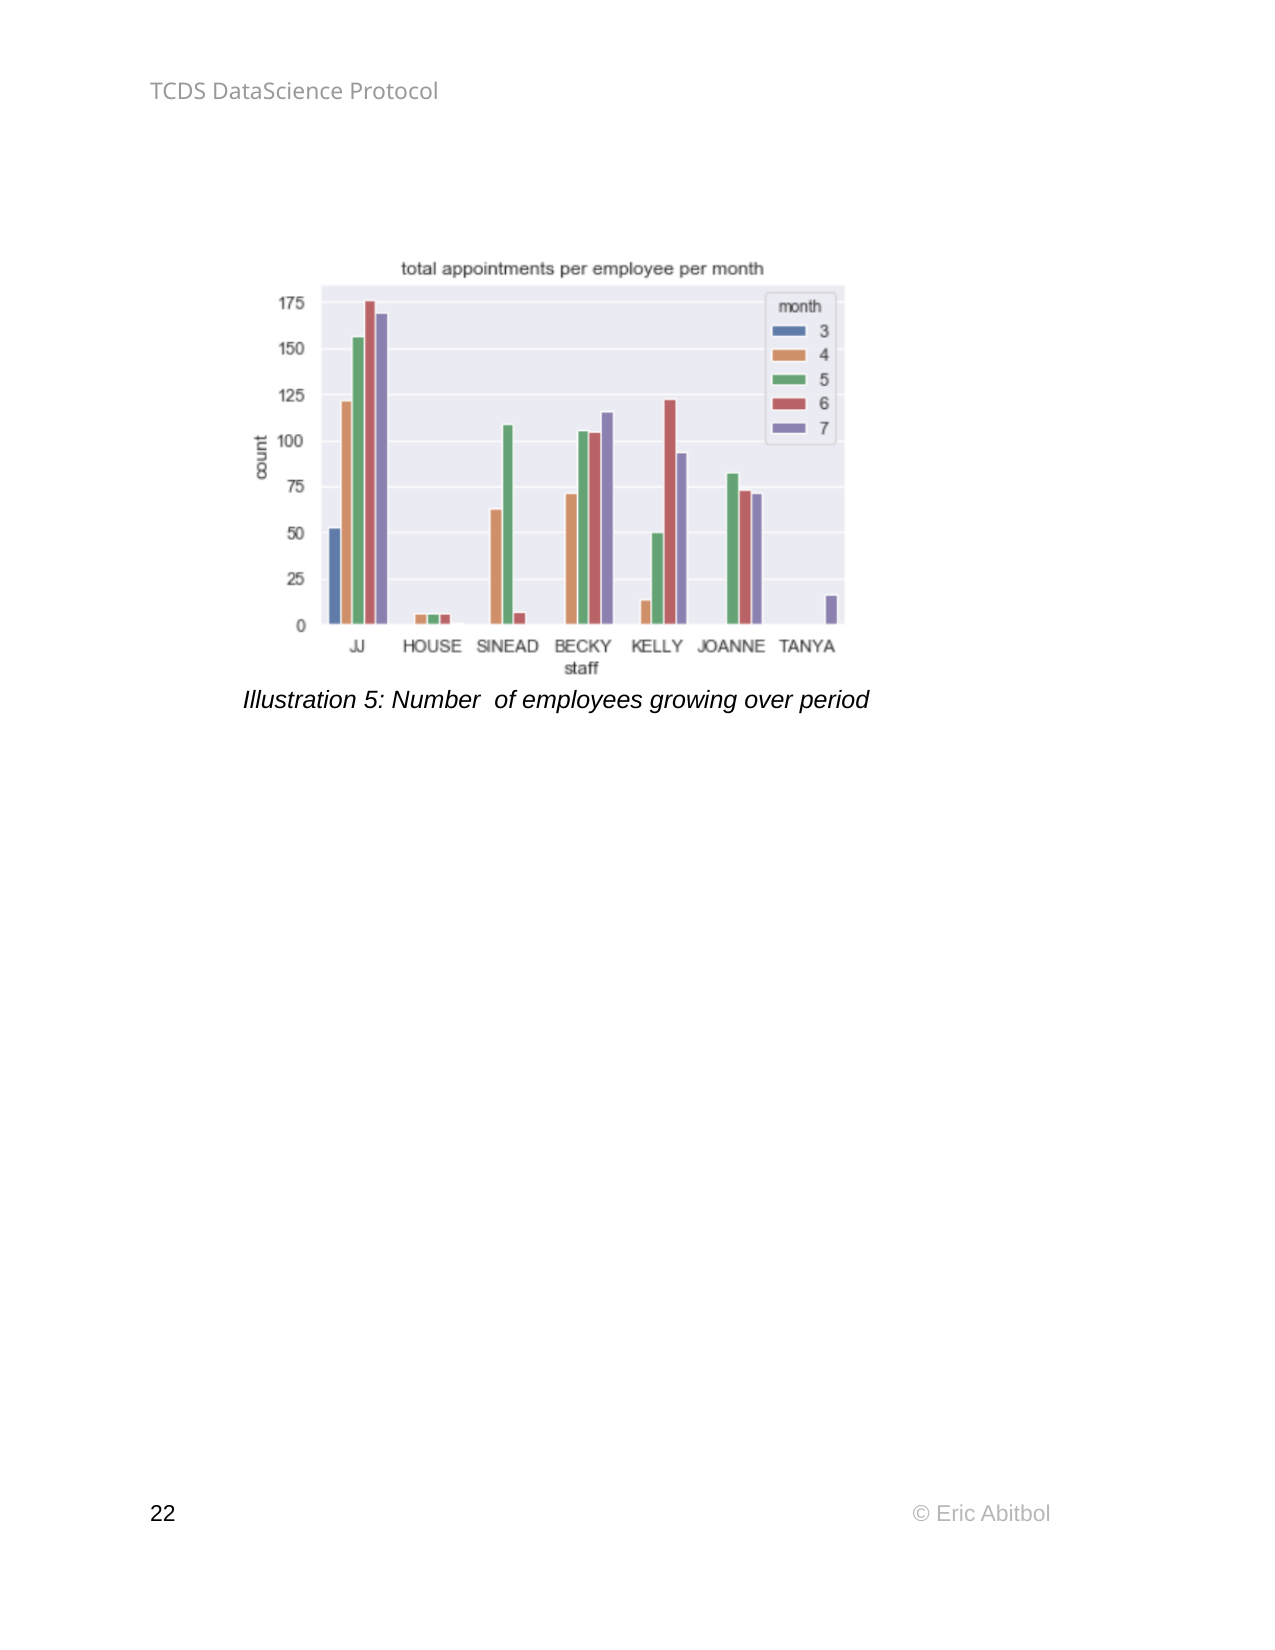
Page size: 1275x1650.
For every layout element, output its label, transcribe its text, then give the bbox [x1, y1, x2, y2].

text Illustration 5: Number of employees growing over period [243, 682, 886, 714]
picture [242, 248, 887, 682]
